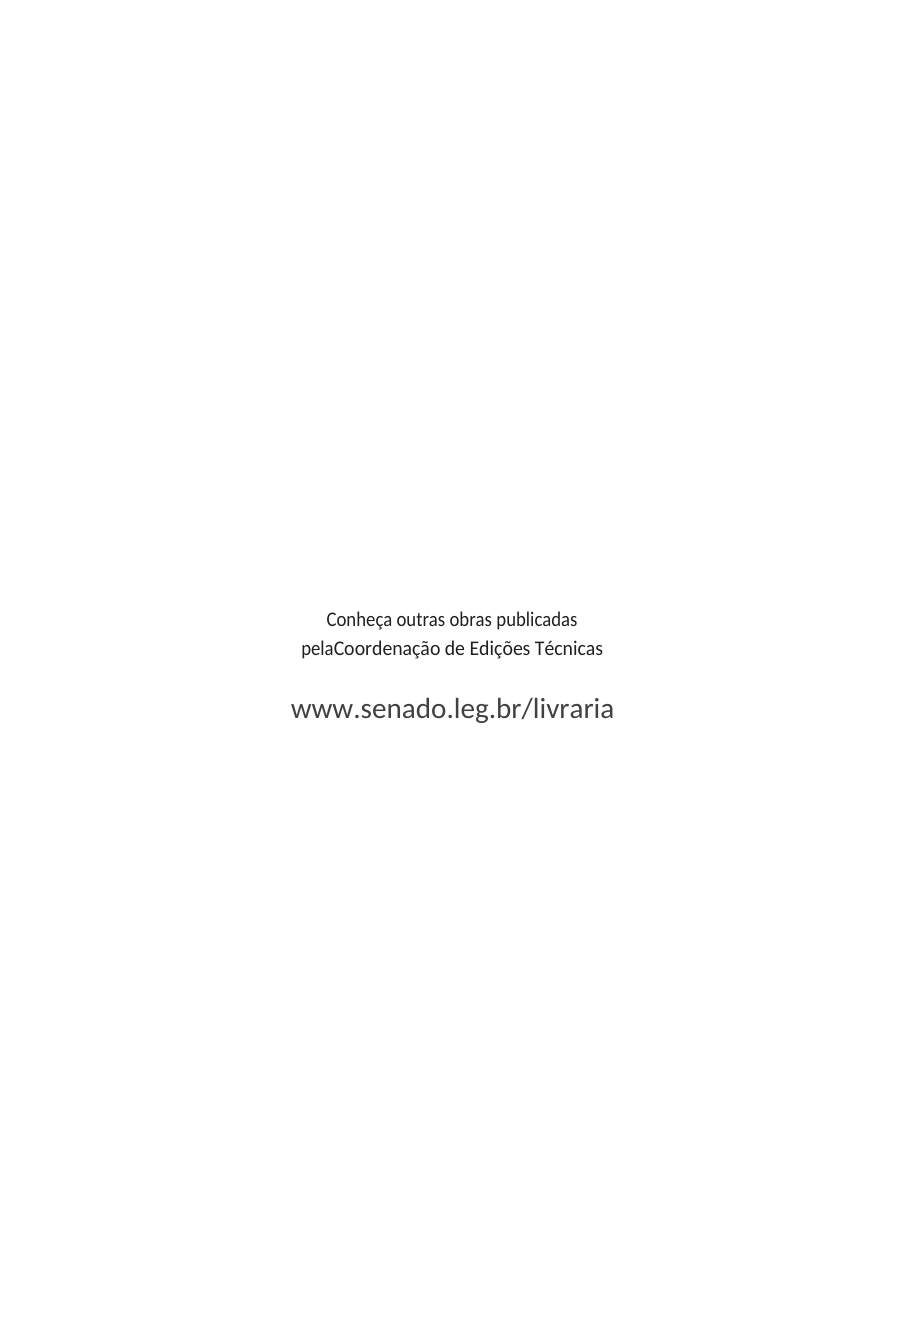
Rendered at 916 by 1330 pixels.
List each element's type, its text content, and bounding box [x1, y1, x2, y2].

text www.senado.leg.br/livraria [288, 690, 616, 726]
text Conheça outras obras publicadas pelaCoordenação de Edições Técnicas [288, 606, 616, 661]
